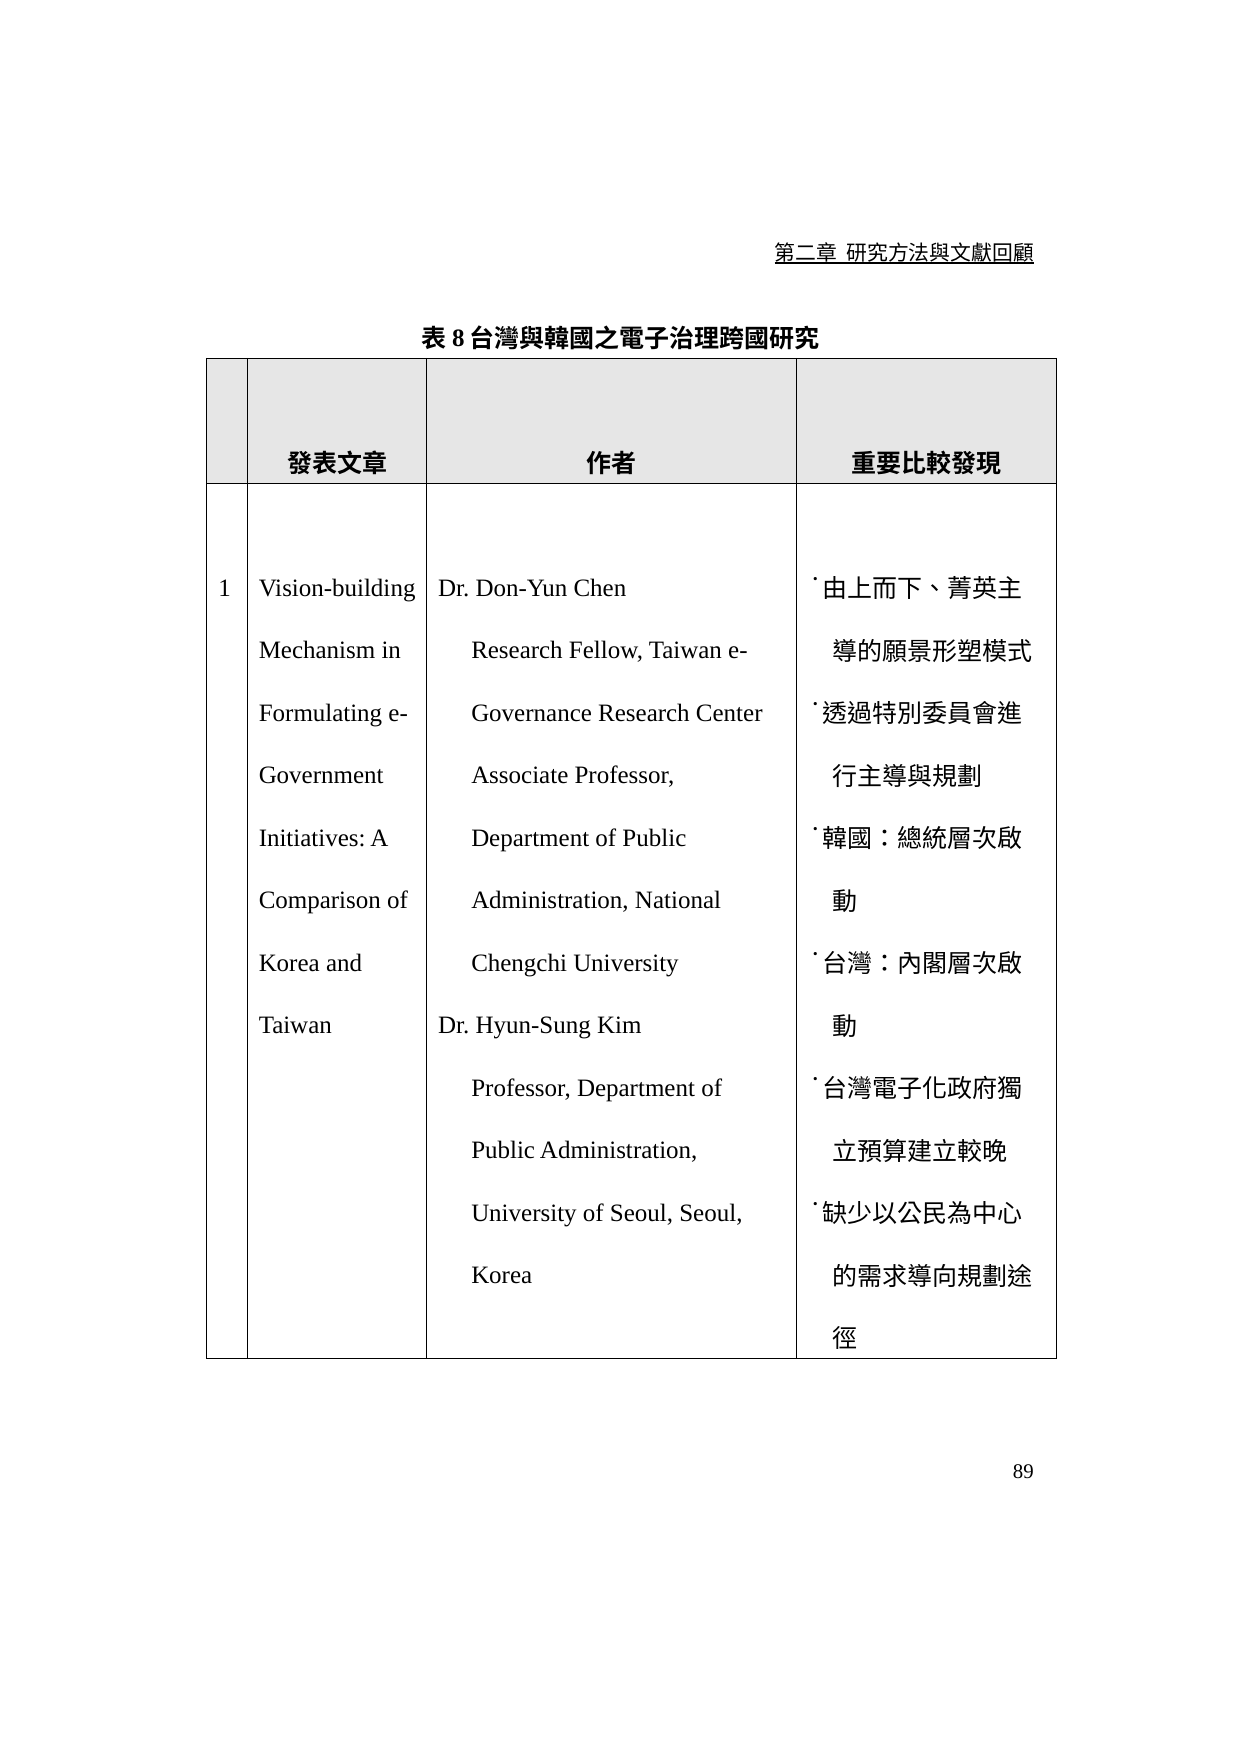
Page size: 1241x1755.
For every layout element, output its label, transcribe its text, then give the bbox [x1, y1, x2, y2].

table_cell ˙由上而下、菁英主導的願景形塑模式 ˙透過特別委員會進行主導與規劃 ˙韓國：總統層次啟動 ˙台灣：內閣層次啟動 ˙台灣電子化政府獨立預算建立較晚 ˙缺少以公民為中心的需求導向規劃途徑 [797, 484, 1056, 1358]
table_header 重要比較發現 [797, 359, 1056, 483]
table_cell Vision-building Mechanism in Formulating e-Government Initiatives: A Comparison of Korea and Taiwan [248, 484, 426, 1358]
table_header [207, 359, 247, 483]
table_header 作者 [427, 359, 796, 483]
text 表 8台灣與韓國之電子治理跨國研究 [207, 295, 1033, 358]
table_cell 1 [207, 484, 247, 1358]
table_header 發表文章 [248, 359, 426, 483]
table_cell Dr. Don-Yun Chen Research Fellow, Taiwan e-Governance Research Center Associate Professor, Department of Public Administration, National Chengchi University Dr. Hyun-Sung Kim Professor, Department of Public Administration, University of Seoul, Seoul, Korea [427, 484, 796, 1358]
